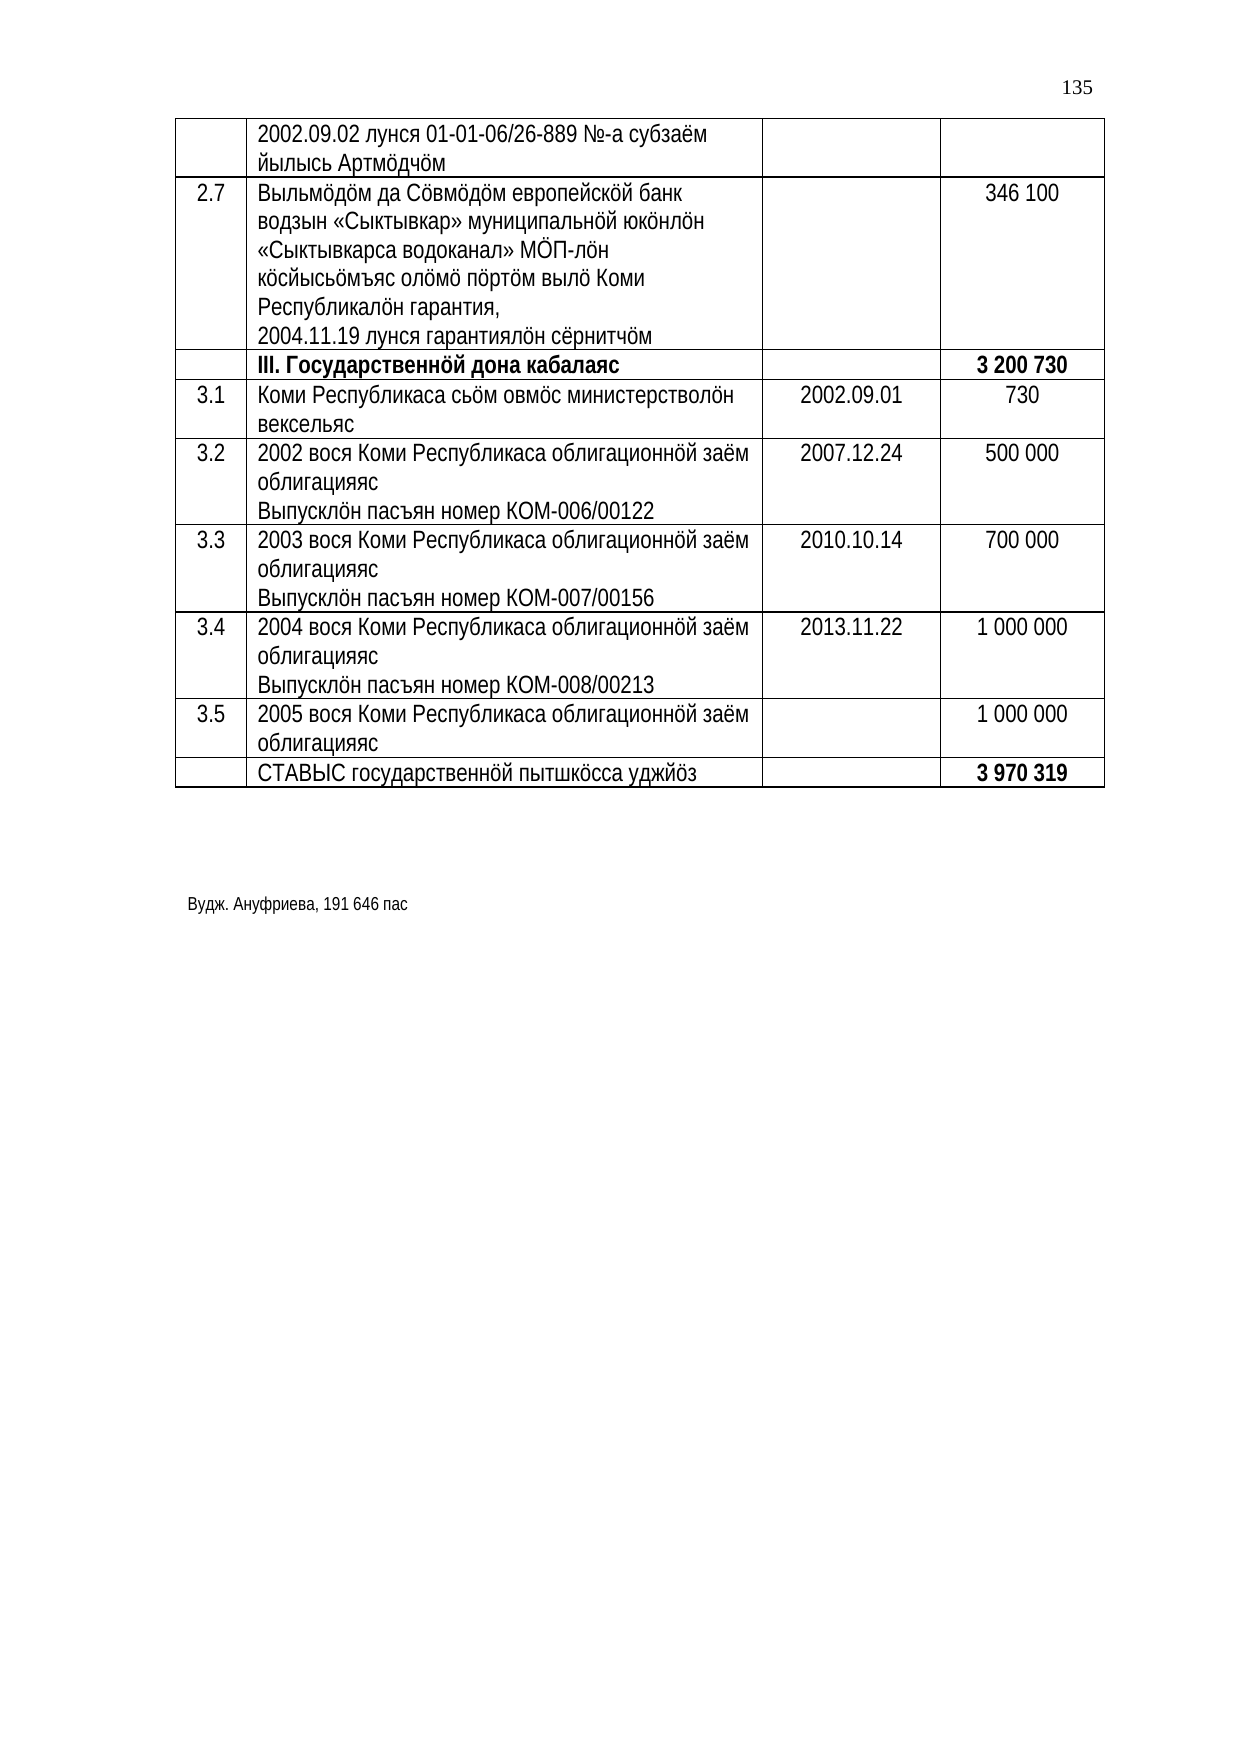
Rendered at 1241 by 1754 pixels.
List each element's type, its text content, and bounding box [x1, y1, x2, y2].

table_cell 500 000 [941, 439, 1104, 524]
table_cell [763, 758, 940, 786]
table_cell III. Государственнöй дона кабалаяс [247, 350, 762, 379]
table_cell Выльмöдöм да Сöвмöдöм европейскöй банк водзын «Сыктывкар» муниципальнöй юкöнлöн «Сыктывкарса водоканал» МÖП-лöн кöсйысьöмъяс олöмö пöртöм вылö Коми Республикалöн гарантия, 2004.11.19 лунся гарантиялöн сёрнитчöм [247, 178, 762, 349]
table_cell [176, 350, 246, 379]
table_cell 3 970 319 [941, 758, 1104, 786]
table_cell 1 000 000 [941, 699, 1104, 757]
table_cell [763, 350, 940, 379]
table_cell [763, 119, 940, 176]
table_cell 2004 вося Коми Республикаса облигационнöй заём облигацияяс Выпусклöн пасъян номер КОМ-008/00213 [247, 613, 762, 698]
table_cell 346 100 [941, 178, 1104, 349]
table_cell 730 [941, 380, 1104, 437]
table_cell 2002.09.02 лунся 01-01-06/26-889 №-а субзаём йылысь Артмöдчöм [247, 119, 762, 176]
table_cell [176, 119, 246, 176]
table_cell 3.4 [176, 613, 246, 698]
table_cell 2003 вося Коми Республикаса облигационнöй заём облигацияяс Выпусклöн пасъян номер КОМ-007/00156 [247, 525, 762, 611]
table_cell 2010.10.14 [763, 525, 940, 611]
table_cell [763, 178, 940, 349]
table_cell 3.1 [176, 380, 246, 437]
table_cell 3.3 [176, 525, 246, 611]
table_cell 2002 вося Коми Республикаса облигационнöй заём облигацияяс Выпусклöн пасъян номер КОМ-006/00122 [247, 439, 762, 524]
table_cell 2002.09.01 [763, 380, 940, 437]
table_cell 2013.11.22 [763, 613, 940, 698]
table_cell [941, 119, 1104, 176]
table_cell 3.2 [176, 439, 246, 524]
table_cell Коми Республикаса сьöм овмöс министерстволöн вексельяс [247, 380, 762, 437]
table_cell 1 000 000 [941, 613, 1104, 698]
table_cell 2.7 [176, 178, 246, 349]
table_cell 3.5 [176, 699, 246, 757]
table_cell 3 200 730 [941, 350, 1104, 379]
text Вудж. Ануфриева, 191 646 пас [187, 858, 1093, 914]
table_cell [176, 758, 246, 786]
table_cell 2005 вося Коми Республикаса облигационнöй заём облигацияяс [247, 699, 762, 757]
table_cell СТАВЫС государственнöй пытшкöсса уджйöз [247, 758, 762, 786]
table_cell 700 000 [941, 525, 1104, 611]
table_cell 2007.12.24 [763, 439, 940, 524]
table_cell [763, 699, 940, 757]
